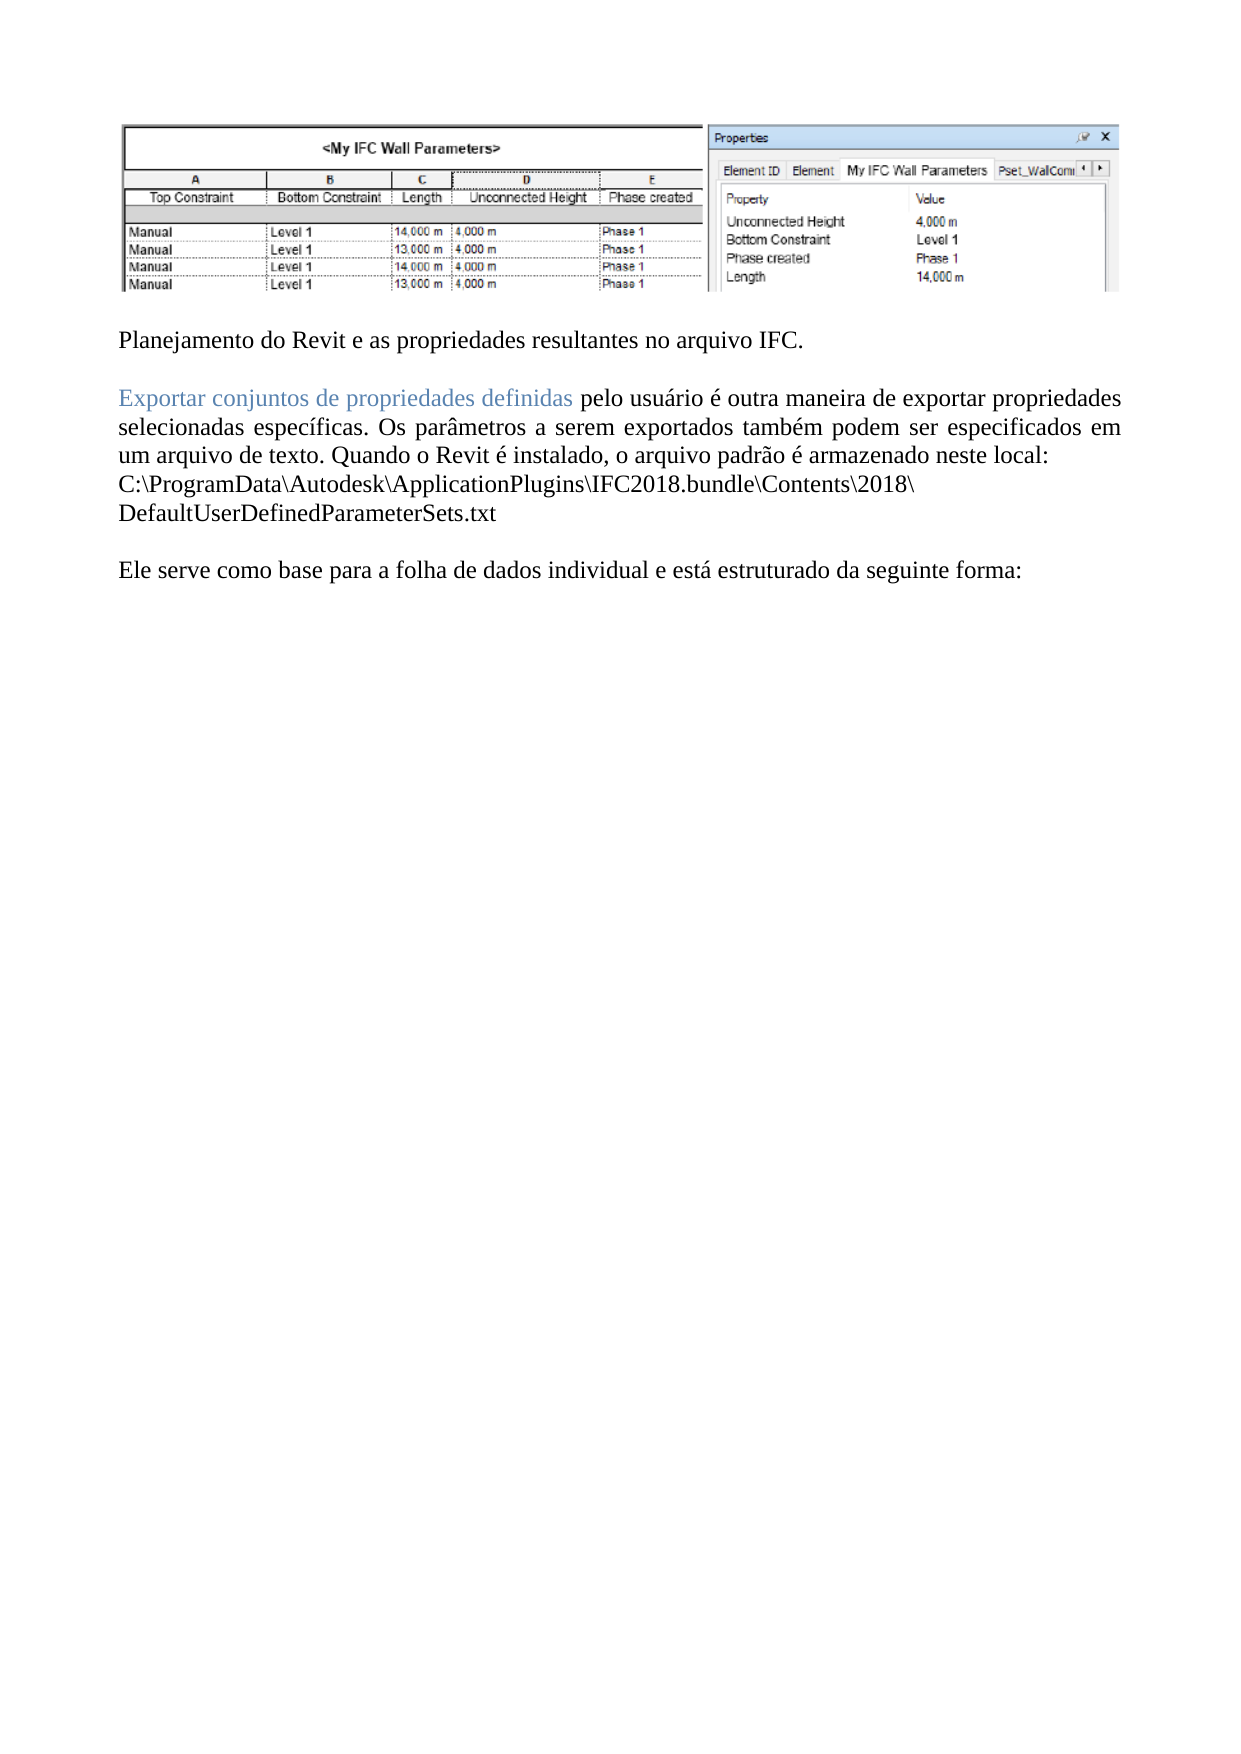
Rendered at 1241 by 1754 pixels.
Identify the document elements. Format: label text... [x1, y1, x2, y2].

text Exportar conjuntos de propriedades definidas pelo usuário é outra maneira de exportar propriedades selecionadas específicas. Os parâmetros a serem exportados também podem ser especificados em um arquivo de texto. Quando o Revit é instalado, o arquivo padrão é armazenado neste local: [118, 383, 1122, 469]
text C:\ProgramData\Autodesk\ApplicationPlugins\IFC2018.bundle\Contents\2018\DefaultUserDefinedParameterSets.txt [118, 469, 1122, 527]
picture [118, 118, 1123, 297]
text Planejamento do Revit e as propriedades resultantes no arquivo IFC. [118, 325, 1122, 354]
text Ele serve como base para a folha de dados individual e está estruturado da seguinte forma: [118, 555, 1122, 584]
